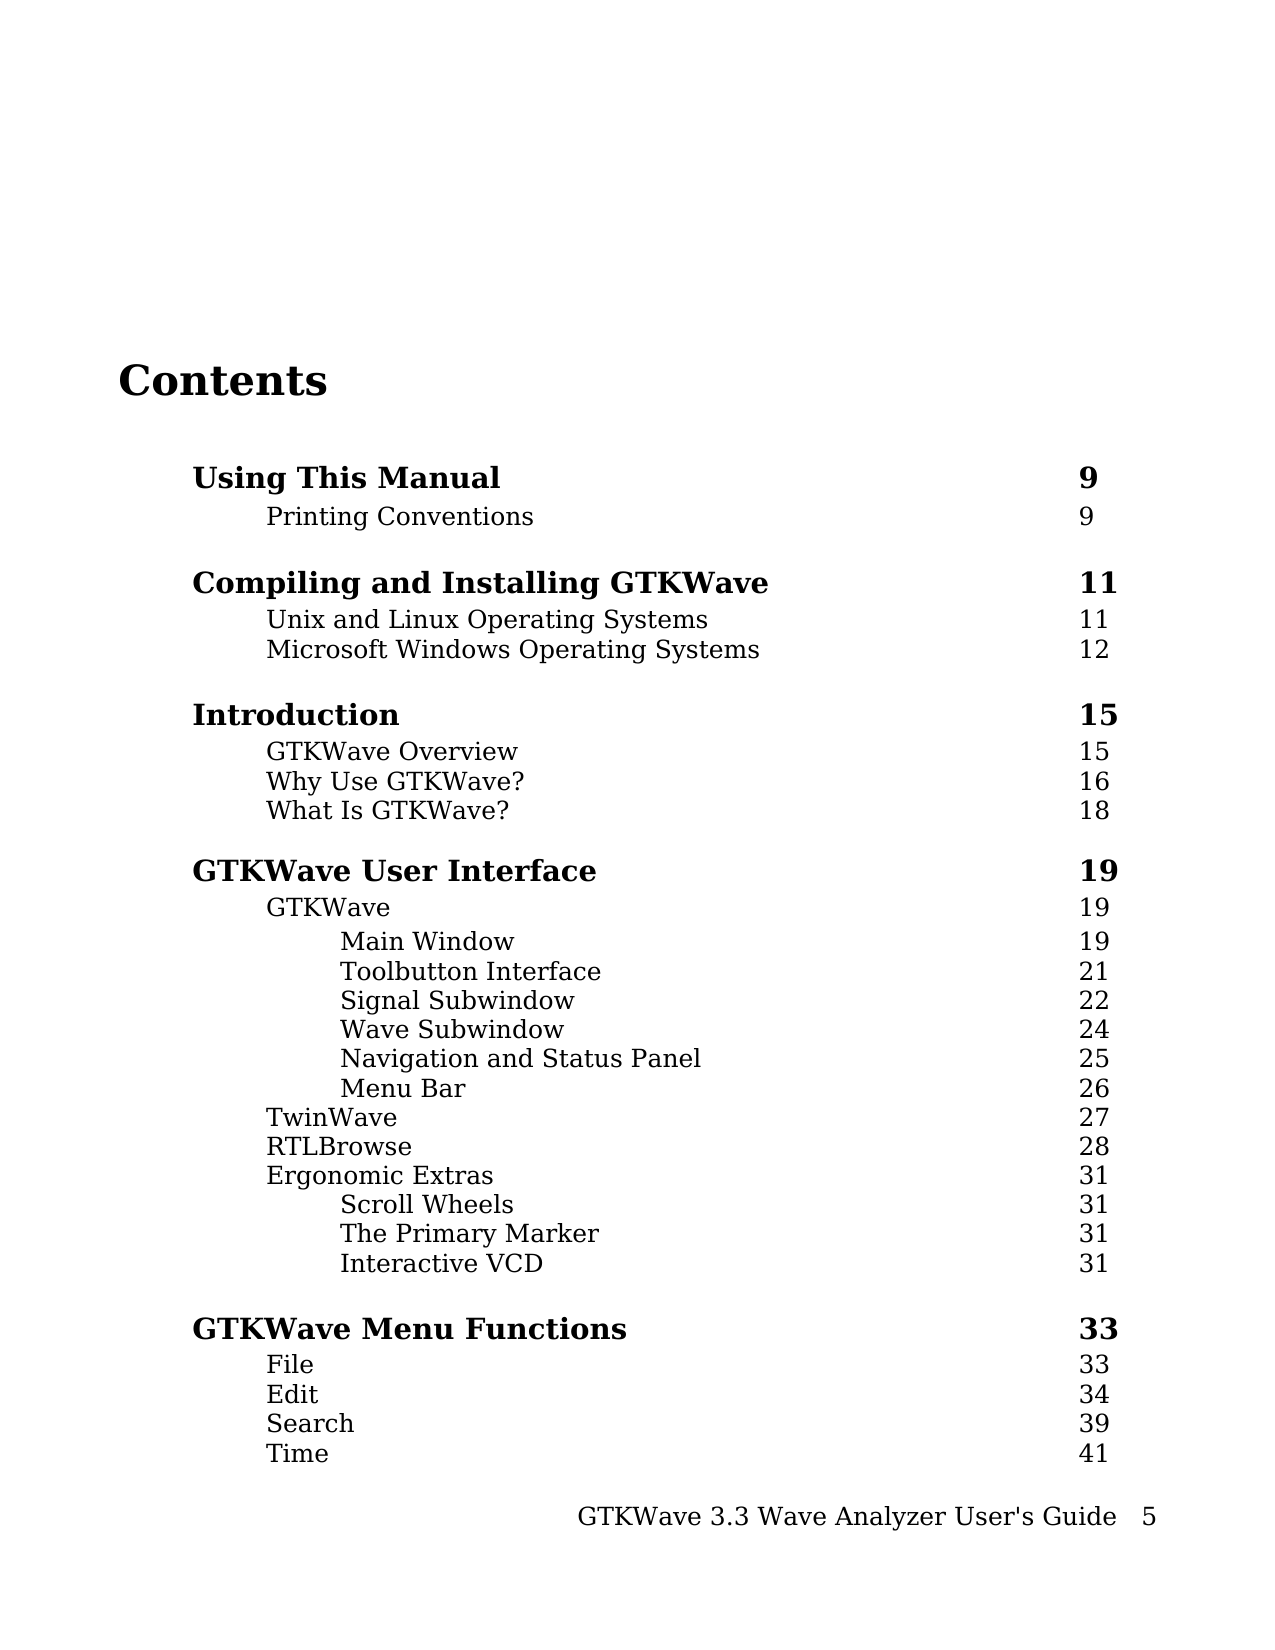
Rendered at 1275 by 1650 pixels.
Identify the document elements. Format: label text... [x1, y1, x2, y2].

text Navigation and Status Panel 25 [118, 1045, 1157, 1074]
text GTKWave 19 [118, 889, 1157, 923]
text GTKWave Overview 15 [118, 733, 1157, 767]
text Interactive VCD 31 [118, 1249, 1157, 1278]
text Toolbutton Interface 21 [118, 957, 1157, 986]
text Search 39 [118, 1410, 1157, 1439]
text Microsoft Windows Operating Systems 12 [118, 635, 1157, 664]
text Using This Manual 9 [118, 454, 1157, 498]
text Edit 34 [118, 1381, 1157, 1410]
text Wave Subwindow 24 [118, 1016, 1157, 1045]
text Main Window 19 [118, 923, 1157, 957]
text Scroll Wheels 31 [118, 1191, 1157, 1220]
text Introduction 15 [118, 698, 1157, 733]
text What Is GTKWave? 18 [118, 796, 1157, 825]
text Time 41 [118, 1439, 1157, 1468]
text Printing Conventions 9 [118, 498, 1157, 532]
text RTLBrowse 28 [118, 1132, 1157, 1161]
text GTKWave User Interface 19 [118, 854, 1157, 889]
text GTKWave Menu Functions 33 [118, 1312, 1157, 1346]
text Menu Bar 26 [118, 1074, 1157, 1103]
text Contents [118, 356, 1157, 405]
text Signal Subwindow 22 [118, 986, 1157, 1016]
text File 33 [118, 1346, 1157, 1381]
text Compiling and Installing GTKWave 11 [118, 566, 1157, 601]
text Why Use GTKWave? 16 [118, 767, 1157, 796]
text Ergonomic Extras 31 [118, 1161, 1157, 1191]
text The Primary Marker 31 [118, 1220, 1157, 1249]
text Unix and Linux Operating Systems 11 [118, 601, 1157, 635]
text TwinWave 27 [118, 1103, 1157, 1132]
